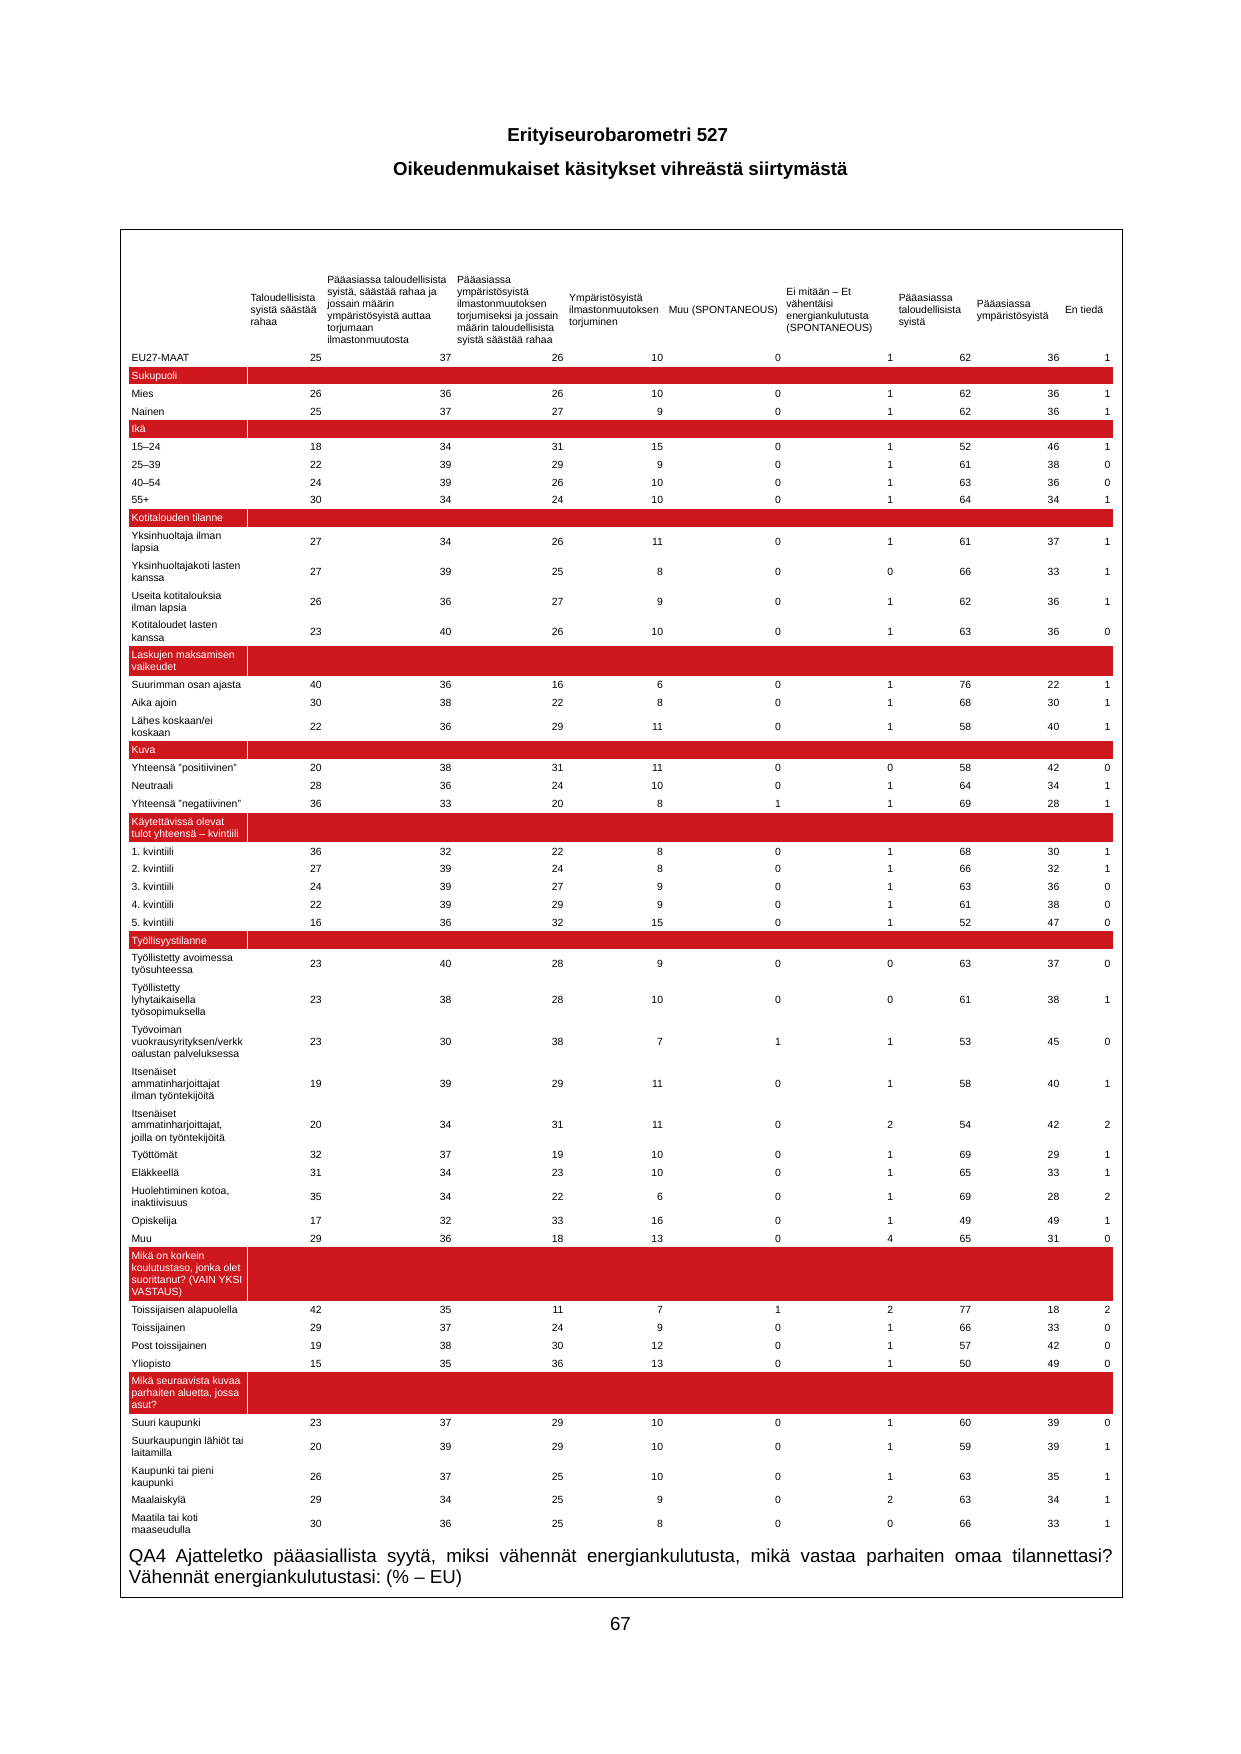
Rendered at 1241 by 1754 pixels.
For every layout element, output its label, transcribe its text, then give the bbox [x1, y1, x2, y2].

table_cell 1 [783, 1211, 896, 1229]
table_cell 36 [248, 842, 324, 860]
table_cell 34 [324, 438, 454, 456]
table_cell [324, 420, 454, 438]
table_cell [248, 931, 324, 949]
table_cell 0 [666, 1336, 783, 1354]
table_cell 62 [896, 384, 974, 402]
table_cell 1 [666, 795, 783, 812]
table_cell [1062, 509, 1113, 527]
table_cell 26 [248, 586, 324, 616]
table_cell 30 [974, 694, 1062, 711]
table_cell Työttömät [129, 1146, 247, 1164]
table_cell 49 [896, 1211, 974, 1229]
table_cell 11 [566, 711, 666, 741]
table_cell 3. kvintiili [129, 878, 247, 896]
table_cell 0 [666, 878, 783, 896]
table_header Pääasiassa ympäristösyistä [974, 271, 1062, 349]
table_cell [896, 367, 974, 384]
table_cell 39 [324, 1432, 454, 1461]
table_cell 0 [1062, 1414, 1113, 1432]
table_cell [1062, 420, 1113, 438]
table_cell [974, 931, 1062, 949]
table_cell 18 [248, 438, 324, 456]
table_cell 66 [896, 860, 974, 878]
table_cell 36 [324, 676, 454, 694]
table_cell 1 [783, 711, 896, 741]
table_cell 11 [566, 759, 666, 777]
table_cell 27 [248, 527, 324, 557]
table_cell 42 [974, 1104, 1062, 1146]
table_cell 69 [896, 1182, 974, 1211]
table_cell 39 [324, 896, 454, 913]
table_cell Neutraali [129, 777, 247, 795]
table_cell 19 [248, 1063, 324, 1104]
table_cell 2 [783, 1491, 896, 1509]
table_cell 10 [566, 349, 666, 367]
table_cell 68 [896, 694, 974, 711]
table_cell [248, 367, 324, 384]
table_cell [666, 367, 783, 384]
table_cell 59 [896, 1432, 974, 1461]
table_cell 38 [974, 896, 1062, 913]
table_cell 0 [666, 491, 783, 509]
table_cell [248, 509, 324, 527]
table_cell 35 [248, 1182, 324, 1211]
table_cell 27 [454, 402, 566, 420]
table_cell 40 [974, 711, 1062, 741]
table_header Pääasiassa taloudellisista syistä, säästää rahaa ja jossain määrin ympäristösyistä auttaa torjumaan ilmastonmuutosta [324, 271, 454, 349]
table_cell [974, 1372, 1062, 1414]
table_cell Useita kotitalouksia ilman lapsia [129, 586, 247, 616]
table_cell Mies [129, 384, 247, 402]
table_cell 0 [1062, 474, 1113, 491]
table_cell 28 [454, 949, 566, 979]
table_cell 0 [666, 557, 783, 586]
table_cell 63 [896, 474, 974, 491]
table_header [129, 271, 247, 349]
table_cell Mikä seuraavista kuvaa parhaiten aluetta, jossa asut? [129, 1372, 247, 1414]
table_cell 0 [1062, 616, 1113, 646]
table_cell 1 [783, 384, 896, 402]
table_cell 1 [1062, 694, 1113, 711]
table_cell 1 [783, 860, 896, 878]
table_cell Yksinhuoltaja ilman lapsia [129, 527, 247, 557]
table_cell 36 [454, 1354, 566, 1372]
table_cell 1 [666, 1021, 783, 1062]
table_cell [454, 931, 566, 949]
table_cell 60 [896, 1414, 974, 1432]
table_cell [566, 509, 666, 527]
table_cell 49 [974, 1354, 1062, 1372]
table_cell 50 [896, 1354, 974, 1372]
table_cell 35 [324, 1301, 454, 1319]
table_cell 1 [783, 491, 896, 509]
table_cell [666, 931, 783, 949]
table_cell 0 [783, 759, 896, 777]
table_cell 1 [783, 1021, 896, 1062]
table_cell 63 [896, 1491, 974, 1509]
table_cell 0 [666, 1182, 783, 1211]
table_cell 0 [666, 586, 783, 616]
table_cell 63 [896, 616, 974, 646]
table_cell 20 [248, 1104, 324, 1146]
table_cell [896, 931, 974, 949]
table_cell 2 [1062, 1301, 1113, 1319]
table_cell 37 [974, 949, 1062, 979]
table_cell 13 [566, 1354, 666, 1372]
table_cell 34 [324, 1182, 454, 1211]
table_cell 1 [1062, 349, 1113, 367]
table_cell 0 [666, 1164, 783, 1182]
table_cell 37 [324, 402, 454, 420]
table_cell 8 [566, 694, 666, 711]
table_cell Suurimman osan ajasta [129, 676, 247, 694]
table_cell 52 [896, 438, 974, 456]
table_cell Toissijaisen alapuolella [129, 1301, 247, 1319]
table_cell [566, 646, 666, 676]
table_cell 31 [454, 759, 566, 777]
table_cell 10 [566, 1432, 666, 1461]
table_cell 29 [248, 1491, 324, 1509]
table_cell 38 [974, 979, 1062, 1021]
table_cell 10 [566, 777, 666, 795]
table_cell Itsenäiset ammatinharjoittajat, joilla on työntekijöitä [129, 1104, 247, 1146]
table_cell 26 [248, 384, 324, 402]
table_cell 1 [1062, 1211, 1113, 1229]
table_cell 38 [324, 759, 454, 777]
table_cell 38 [324, 979, 454, 1021]
table_header Pääasiassa taloudellisista syistä [896, 271, 974, 349]
table_cell 39 [324, 860, 454, 878]
table_cell 1 [1062, 1432, 1113, 1461]
table_cell 1 [1062, 1509, 1113, 1539]
table_cell 16 [248, 914, 324, 931]
table_cell 36 [324, 777, 454, 795]
table_cell [566, 741, 666, 759]
table_cell 35 [324, 1354, 454, 1372]
table_cell 0 [666, 949, 783, 979]
table_cell 22 [454, 694, 566, 711]
table_cell 23 [248, 616, 324, 646]
table_cell 9 [566, 949, 666, 979]
table_cell 10 [566, 616, 666, 646]
table_cell [974, 420, 1062, 438]
table_cell 37 [324, 1414, 454, 1432]
table_cell 23 [454, 1164, 566, 1182]
table_cell 46 [974, 438, 1062, 456]
table_cell 58 [896, 759, 974, 777]
table_cell 52 [896, 914, 974, 931]
table_cell [324, 1372, 454, 1414]
table_cell 4. kvintiili [129, 896, 247, 913]
table_cell 31 [248, 1164, 324, 1182]
table_cell 38 [324, 694, 454, 711]
table_cell 27 [248, 557, 324, 586]
table_cell 39 [324, 1063, 454, 1104]
table_cell 8 [566, 557, 666, 586]
table_cell Sukupuoli [129, 367, 247, 384]
table_cell 26 [454, 527, 566, 557]
table_cell 22 [454, 1182, 566, 1211]
table_cell 29 [454, 1063, 566, 1104]
table_cell 0 [783, 1509, 896, 1539]
table_cell [454, 509, 566, 527]
table_cell 33 [974, 1164, 1062, 1182]
table_cell 34 [324, 1164, 454, 1182]
table_cell 39 [324, 474, 454, 491]
table_cell Työllisyystilanne [129, 931, 247, 949]
table_cell 7 [566, 1021, 666, 1062]
table_cell 34 [324, 1491, 454, 1509]
table_cell [454, 813, 566, 842]
table_cell 61 [896, 896, 974, 913]
table_cell 65 [896, 1229, 974, 1247]
table_cell 19 [248, 1336, 324, 1354]
table_cell 24 [248, 878, 324, 896]
table_cell 39 [324, 557, 454, 586]
table_cell 0 [666, 1229, 783, 1247]
table_cell 36 [324, 1509, 454, 1539]
table_cell 22 [248, 456, 324, 473]
table_cell 0 [666, 1063, 783, 1104]
table_cell 11 [454, 1301, 566, 1319]
table_cell 1 [1062, 557, 1113, 586]
table_cell [783, 367, 896, 384]
table_cell 11 [566, 1104, 666, 1146]
table_cell 1 [783, 527, 896, 557]
table_cell Nainen [129, 402, 247, 420]
table_cell 36 [324, 914, 454, 931]
table_cell 0 [783, 557, 896, 586]
table_cell 29 [454, 711, 566, 741]
table_cell [666, 741, 783, 759]
table_cell 1 [783, 1461, 896, 1491]
table_cell 1 [1062, 586, 1113, 616]
table_cell Työllistetty avoimessa työsuhteessa [129, 949, 247, 979]
table_cell 17 [248, 1211, 324, 1229]
table_cell 32 [324, 842, 454, 860]
table_cell 1 [1062, 438, 1113, 456]
table_cell 29 [454, 896, 566, 913]
table_header Ei mitään – Et vähentäisi energiankulutusta (SPONTANEOUS) [783, 271, 896, 349]
table_cell 33 [974, 1319, 1062, 1336]
table_cell 25 [454, 1509, 566, 1539]
table_cell Suuri kaupunki [129, 1414, 247, 1432]
table_cell 8 [566, 842, 666, 860]
table_cell 18 [974, 1301, 1062, 1319]
table_cell 36 [974, 349, 1062, 367]
table_cell 29 [248, 1229, 324, 1247]
table_cell Työvoiman vuokrausyrityksen/verkkoalustan palveluksessa [129, 1021, 247, 1062]
table_cell 33 [974, 557, 1062, 586]
text QA4 Ajatteletko pääasiallista syytä, miksi vähennät energiankulutusta, mikä vastaa parhaiten omaa tilannettasi? Vähennät energiankulutustasi: (% – EU) [128, 1545, 1113, 1588]
table_cell 62 [896, 586, 974, 616]
table_cell 27 [248, 860, 324, 878]
table_cell Yliopisto [129, 1354, 247, 1372]
table_cell [896, 1247, 974, 1301]
table_cell 1 [783, 474, 896, 491]
table_cell [974, 741, 1062, 759]
table_cell [896, 420, 974, 438]
table_cell [454, 1247, 566, 1301]
table_cell 10 [566, 1146, 666, 1164]
table_cell 12 [566, 1336, 666, 1354]
table_cell 24 [454, 777, 566, 795]
table_cell 1 [783, 1164, 896, 1182]
table_cell 0 [666, 777, 783, 795]
table_cell [324, 741, 454, 759]
table_cell 1 [1062, 979, 1113, 1021]
table_cell 1 [783, 1146, 896, 1164]
table_cell 1 [783, 1354, 896, 1372]
table_cell 31 [974, 1229, 1062, 1247]
table_cell 33 [454, 1211, 566, 1229]
table_cell 15–24 [129, 438, 247, 456]
table_cell 1 [783, 1336, 896, 1354]
table_cell 23 [248, 979, 324, 1021]
table_cell 2 [783, 1104, 896, 1146]
table_cell 76 [896, 676, 974, 694]
table_cell 0 [666, 402, 783, 420]
table_cell 37 [324, 1461, 454, 1491]
table_cell 36 [974, 474, 1062, 491]
table_cell [783, 509, 896, 527]
table_cell [1062, 741, 1113, 759]
table_cell 39 [974, 1432, 1062, 1461]
table_cell Toissijainen [129, 1319, 247, 1336]
table_cell Yhteensä ”positiivinen” [129, 759, 247, 777]
table_cell [1062, 813, 1113, 842]
table_cell 57 [896, 1336, 974, 1354]
table_cell 40–54 [129, 474, 247, 491]
table_cell 9 [566, 402, 666, 420]
table_cell 10 [566, 384, 666, 402]
table_cell [566, 1247, 666, 1301]
table_cell 0 [666, 1509, 783, 1539]
table_cell Laskujen maksamisen vaikeudet [129, 646, 247, 676]
table_cell 1 [1062, 1164, 1113, 1182]
table_cell Kuva [129, 741, 247, 759]
table_cell 26 [454, 474, 566, 491]
table_cell 0 [1062, 914, 1113, 931]
table_cell [896, 813, 974, 842]
table_cell Aika ajoin [129, 694, 247, 711]
table_cell 0 [666, 438, 783, 456]
table_cell 77 [896, 1301, 974, 1319]
table_cell 37 [324, 1319, 454, 1336]
table_cell 25 [454, 557, 566, 586]
table_cell 34 [974, 777, 1062, 795]
table_cell 0 [666, 896, 783, 913]
table_cell 64 [896, 491, 974, 509]
table_cell [666, 509, 783, 527]
table_cell 0 [666, 349, 783, 367]
table_cell 42 [974, 759, 1062, 777]
table_cell 29 [454, 1432, 566, 1461]
table_cell 63 [896, 949, 974, 979]
table_cell [666, 1247, 783, 1301]
table_cell [248, 741, 324, 759]
table_cell 10 [566, 1164, 666, 1182]
table_cell 0 [1062, 896, 1113, 913]
table_cell [974, 813, 1062, 842]
table_cell 15 [566, 438, 666, 456]
table_cell 11 [566, 527, 666, 557]
table_cell 39 [974, 1414, 1062, 1432]
table_cell [324, 931, 454, 949]
table_cell 55+ [129, 491, 247, 509]
table_cell 25–39 [129, 456, 247, 473]
table_cell [1062, 1372, 1113, 1414]
table_cell 33 [324, 795, 454, 812]
table_cell 40 [324, 949, 454, 979]
table_cell [324, 367, 454, 384]
table_cell [974, 1247, 1062, 1301]
table_cell 0 [1062, 1354, 1113, 1372]
table_cell 38 [454, 1021, 566, 1062]
table_cell 25 [248, 349, 324, 367]
table_cell 39 [324, 456, 454, 473]
table_cell 61 [896, 527, 974, 557]
table_cell 27 [454, 586, 566, 616]
table_cell 34 [324, 527, 454, 557]
table_cell 33 [974, 1509, 1062, 1539]
table_cell 1 [783, 694, 896, 711]
table_cell 1 [1062, 1063, 1113, 1104]
table_cell [666, 813, 783, 842]
table_cell 29 [974, 1146, 1062, 1164]
table_cell 1 [1062, 1461, 1113, 1491]
table_cell 9 [566, 1491, 666, 1509]
table_cell 1 [783, 586, 896, 616]
table_cell 20 [454, 795, 566, 812]
table_cell [896, 741, 974, 759]
table_cell 65 [896, 1164, 974, 1182]
table_cell 32 [454, 914, 566, 931]
table_cell 10 [566, 979, 666, 1021]
table_cell 36 [974, 402, 1062, 420]
table_cell 61 [896, 456, 974, 473]
table_cell 1 [1062, 384, 1113, 402]
table_cell 24 [248, 474, 324, 491]
table_cell 6 [566, 1182, 666, 1211]
table_cell 0 [666, 676, 783, 694]
table_cell 54 [896, 1104, 974, 1146]
table_cell 0 [1062, 456, 1113, 473]
table_cell 26 [454, 384, 566, 402]
table_cell Lähes koskaan/ei koskaan [129, 711, 247, 741]
table_cell 53 [896, 1021, 974, 1062]
table_cell [974, 367, 1062, 384]
table_cell 1 [783, 616, 896, 646]
table_cell 32 [324, 1211, 454, 1229]
table_cell 9 [566, 878, 666, 896]
table_cell 0 [1062, 1021, 1113, 1062]
table_cell 29 [454, 456, 566, 473]
table_cell Kotitaloudet lasten kanssa [129, 616, 247, 646]
table_cell 39 [324, 878, 454, 896]
table_cell 1 [783, 1063, 896, 1104]
table_cell [783, 1372, 896, 1414]
table_cell [974, 509, 1062, 527]
table_cell 49 [974, 1211, 1062, 1229]
table_cell 1. kvintiili [129, 842, 247, 860]
table_cell Maatila tai koti maaseudulla [129, 1509, 247, 1539]
table_cell [666, 646, 783, 676]
table_cell Työllistetty lyhytaikaisella työsopimuksella [129, 979, 247, 1021]
table_cell 2. kvintiili [129, 860, 247, 878]
table_cell 4 [783, 1229, 896, 1247]
table_cell 28 [974, 1182, 1062, 1211]
table_cell 19 [454, 1146, 566, 1164]
table_cell 40 [248, 676, 324, 694]
table_cell 28 [974, 795, 1062, 812]
table_cell 1 [783, 896, 896, 913]
table_cell 1 [783, 914, 896, 931]
table_cell [783, 741, 896, 759]
table_cell Käytettävissä olevat tulot yhteensä – kvintiili [129, 813, 247, 842]
table_cell [248, 1247, 324, 1301]
table_cell [974, 646, 1062, 676]
table_cell 36 [974, 384, 1062, 402]
table_cell 66 [896, 1319, 974, 1336]
table_cell 22 [248, 896, 324, 913]
table_cell 0 [666, 694, 783, 711]
table_cell Muu [129, 1229, 247, 1247]
table_cell [248, 813, 324, 842]
table_cell 0 [666, 456, 783, 473]
table_cell 0 [783, 979, 896, 1021]
table_cell [248, 1372, 324, 1414]
table_cell 61 [896, 979, 974, 1021]
table_cell Post toissijainen [129, 1336, 247, 1354]
table_cell Itsenäiset ammatinharjoittajat ilman työntekijöitä [129, 1063, 247, 1104]
table_cell 0 [666, 474, 783, 491]
table_cell [1062, 367, 1113, 384]
table_cell 36 [324, 711, 454, 741]
table_cell 62 [896, 349, 974, 367]
table_cell 0 [666, 1104, 783, 1146]
table_header Muu (SPONTANEOUS) [666, 271, 783, 349]
table_cell [566, 931, 666, 949]
table_cell [1062, 646, 1113, 676]
table_cell [324, 813, 454, 842]
table_cell 10 [566, 474, 666, 491]
table_cell 1 [1062, 1491, 1113, 1509]
table_cell 0 [666, 914, 783, 931]
table_cell 1 [1062, 711, 1113, 741]
table_cell [1062, 931, 1113, 949]
table_cell 16 [454, 676, 566, 694]
table_cell 29 [248, 1319, 324, 1336]
table_cell 0 [666, 1461, 783, 1491]
table_header Taloudellisista syistä säästää rahaa [248, 271, 324, 349]
table_cell [566, 420, 666, 438]
table_cell 6 [566, 676, 666, 694]
table_cell 7 [566, 1301, 666, 1319]
table_cell 62 [896, 402, 974, 420]
table_cell 0 [1062, 759, 1113, 777]
table_cell 0 [666, 1319, 783, 1336]
table_cell 0 [666, 842, 783, 860]
table_cell 1 [783, 676, 896, 694]
table_cell 0 [666, 1491, 783, 1509]
table_cell 9 [566, 586, 666, 616]
table_cell 37 [324, 1146, 454, 1164]
table_cell 15 [248, 1354, 324, 1372]
table_cell EU27-MAAT [129, 349, 247, 367]
table_cell Yksinhuoltajakoti lasten kanssa [129, 557, 247, 586]
table_cell 26 [454, 616, 566, 646]
table_cell 25 [454, 1461, 566, 1491]
table_cell 25 [248, 402, 324, 420]
table_cell 9 [566, 456, 666, 473]
table_cell 1 [783, 349, 896, 367]
table_cell 1 [783, 795, 896, 812]
table_cell 31 [454, 438, 566, 456]
table_cell 0 [666, 1432, 783, 1461]
table_cell 42 [974, 1336, 1062, 1354]
table_cell 34 [974, 491, 1062, 509]
table_cell 34 [974, 1491, 1062, 1509]
table_cell Opiskelija [129, 1211, 247, 1229]
table_cell Yhteensä ”negatiivinen” [129, 795, 247, 812]
table_cell Kotitalouden tilanne [129, 509, 247, 527]
table_cell [783, 1247, 896, 1301]
table_cell [566, 1372, 666, 1414]
table_cell 0 [1062, 1336, 1113, 1354]
table_cell 0 [1062, 1229, 1113, 1247]
table_cell [566, 813, 666, 842]
table_cell 0 [1062, 1319, 1113, 1336]
table_cell 2 [1062, 1104, 1113, 1146]
table_cell 38 [974, 456, 1062, 473]
table_cell 0 [666, 1146, 783, 1164]
table_cell 32 [974, 860, 1062, 878]
table_cell 1 [1062, 402, 1113, 420]
table_cell [324, 509, 454, 527]
table_cell 0 [666, 759, 783, 777]
table_cell 1 [1062, 777, 1113, 795]
table_cell 38 [324, 1336, 454, 1354]
table_cell 36 [324, 586, 454, 616]
table_cell [783, 420, 896, 438]
table_cell 10 [566, 491, 666, 509]
table_cell 1 [1062, 527, 1113, 557]
table_cell 30 [974, 842, 1062, 860]
table_cell 30 [454, 1336, 566, 1354]
table_cell 24 [454, 1319, 566, 1336]
table_cell 36 [248, 795, 324, 812]
table_cell 0 [666, 384, 783, 402]
table_cell [454, 367, 566, 384]
table_cell 24 [454, 860, 566, 878]
table_cell 36 [974, 878, 1062, 896]
table_cell 0 [666, 860, 783, 878]
table_cell 1 [783, 456, 896, 473]
table_cell 22 [454, 842, 566, 860]
table_cell Mikä on korkein koulutustaso, jonka olet suorittanut? (VAIN YKSI VASTAUS) [129, 1247, 247, 1301]
table_cell 26 [454, 349, 566, 367]
table_cell 5. kvintiili [129, 914, 247, 931]
table_cell 37 [974, 527, 1062, 557]
table_cell 1 [1062, 795, 1113, 812]
table_cell 0 [666, 616, 783, 646]
table_cell 58 [896, 1063, 974, 1104]
table_cell 30 [248, 694, 324, 711]
table_cell 34 [324, 1104, 454, 1146]
table_cell 1 [783, 438, 896, 456]
table_header Ympäristösyistä ilmastonmuutoksen torjuminen [566, 271, 666, 349]
table_cell [566, 367, 666, 384]
table_cell Suurkaupungin lähiöt tai laitamilla [129, 1432, 247, 1461]
table_cell [666, 420, 783, 438]
table_cell 1 [1062, 491, 1113, 509]
table_cell 10 [566, 1414, 666, 1432]
table_cell [783, 646, 896, 676]
table_cell 0 [666, 527, 783, 557]
table_cell Eläkkeellä [129, 1164, 247, 1182]
table_cell [896, 1372, 974, 1414]
table_cell 30 [248, 1509, 324, 1539]
table_cell [248, 420, 324, 438]
table_cell [1062, 1247, 1113, 1301]
table_cell 63 [896, 878, 974, 896]
table_cell 66 [896, 1509, 974, 1539]
table_cell 11 [566, 1063, 666, 1104]
table_cell 0 [666, 1414, 783, 1432]
table_cell 42 [248, 1301, 324, 1319]
table_cell 9 [566, 1319, 666, 1336]
table_cell Kaupunki tai pieni kaupunki [129, 1461, 247, 1491]
table_cell 1 [783, 777, 896, 795]
table_cell 2 [783, 1301, 896, 1319]
table_cell [896, 509, 974, 527]
table_cell 1 [1062, 842, 1113, 860]
table_cell 1 [783, 1432, 896, 1461]
table_cell 0 [666, 1211, 783, 1229]
table_cell 8 [566, 1509, 666, 1539]
table_cell 34 [324, 491, 454, 509]
table_cell [666, 1372, 783, 1414]
table_cell 68 [896, 842, 974, 860]
table_cell 0 [783, 949, 896, 979]
table_cell [454, 646, 566, 676]
table_cell 30 [324, 1021, 454, 1062]
table_cell 35 [974, 1461, 1062, 1491]
table_cell 23 [248, 949, 324, 979]
table_cell [454, 741, 566, 759]
table_cell 69 [896, 795, 974, 812]
table_cell 32 [248, 1146, 324, 1164]
table_cell 20 [248, 759, 324, 777]
table_cell 20 [248, 1432, 324, 1461]
table_cell 40 [974, 1063, 1062, 1104]
table_cell 66 [896, 557, 974, 586]
table_cell 40 [324, 616, 454, 646]
table_cell 8 [566, 795, 666, 812]
table_cell 45 [974, 1021, 1062, 1062]
table_cell 16 [566, 1211, 666, 1229]
table_cell 1 [666, 1301, 783, 1319]
table_cell 27 [454, 878, 566, 896]
table_cell 30 [248, 491, 324, 509]
table_cell 2 [1062, 1182, 1113, 1211]
table_cell [783, 813, 896, 842]
table_cell 36 [324, 384, 454, 402]
table_cell 25 [454, 1491, 566, 1509]
table_cell 13 [566, 1229, 666, 1247]
table_cell 0 [666, 711, 783, 741]
table_cell 1 [1062, 676, 1113, 694]
table_cell 1 [783, 402, 896, 420]
table_cell 36 [324, 1229, 454, 1247]
table_cell 28 [454, 979, 566, 1021]
table_cell 22 [248, 711, 324, 741]
table_cell 8 [566, 860, 666, 878]
table_cell 23 [248, 1414, 324, 1432]
table_cell [248, 646, 324, 676]
table_cell 1 [783, 878, 896, 896]
table_cell 23 [248, 1021, 324, 1062]
table_cell 18 [454, 1229, 566, 1247]
table_cell 9 [566, 896, 666, 913]
table_cell [324, 646, 454, 676]
table_cell 0 [666, 979, 783, 1021]
table_cell 31 [454, 1104, 566, 1146]
table_cell 1 [783, 1182, 896, 1211]
table_cell [324, 1247, 454, 1301]
table_header Pääasiassa ympäristösyistä ilmastonmuutoksen torjumiseksi ja jossain määrin taloudellisista syistä säästää rahaa [454, 271, 566, 349]
table_cell Ikä [129, 420, 247, 438]
table_cell 10 [566, 1461, 666, 1491]
table_cell 0 [1062, 949, 1113, 979]
table_cell 36 [974, 586, 1062, 616]
table_cell 58 [896, 711, 974, 741]
table_cell 0 [1062, 878, 1113, 896]
table_cell 1 [783, 1319, 896, 1336]
table_cell [896, 646, 974, 676]
table_cell 28 [248, 777, 324, 795]
table_cell 26 [248, 1461, 324, 1491]
table_cell 29 [454, 1414, 566, 1432]
table_header En tiedä [1062, 271, 1113, 349]
table_cell 1 [783, 1414, 896, 1432]
table_cell 63 [896, 1461, 974, 1491]
table_cell Huolehtiminen kotoa, inaktiivisuus [129, 1182, 247, 1211]
table_cell 1 [1062, 860, 1113, 878]
table_cell 69 [896, 1146, 974, 1164]
table_cell 1 [783, 842, 896, 860]
table_cell 47 [974, 914, 1062, 931]
table_cell [454, 1372, 566, 1414]
table_cell 37 [324, 349, 454, 367]
table_cell 1 [1062, 1146, 1113, 1164]
table_cell 64 [896, 777, 974, 795]
table_cell 36 [974, 616, 1062, 646]
table_cell 22 [974, 676, 1062, 694]
table_cell 0 [666, 1354, 783, 1372]
table_cell 15 [566, 914, 666, 931]
table_cell 24 [454, 491, 566, 509]
table_cell Maalaiskylä [129, 1491, 247, 1509]
table_cell [783, 931, 896, 949]
table_cell [454, 420, 566, 438]
